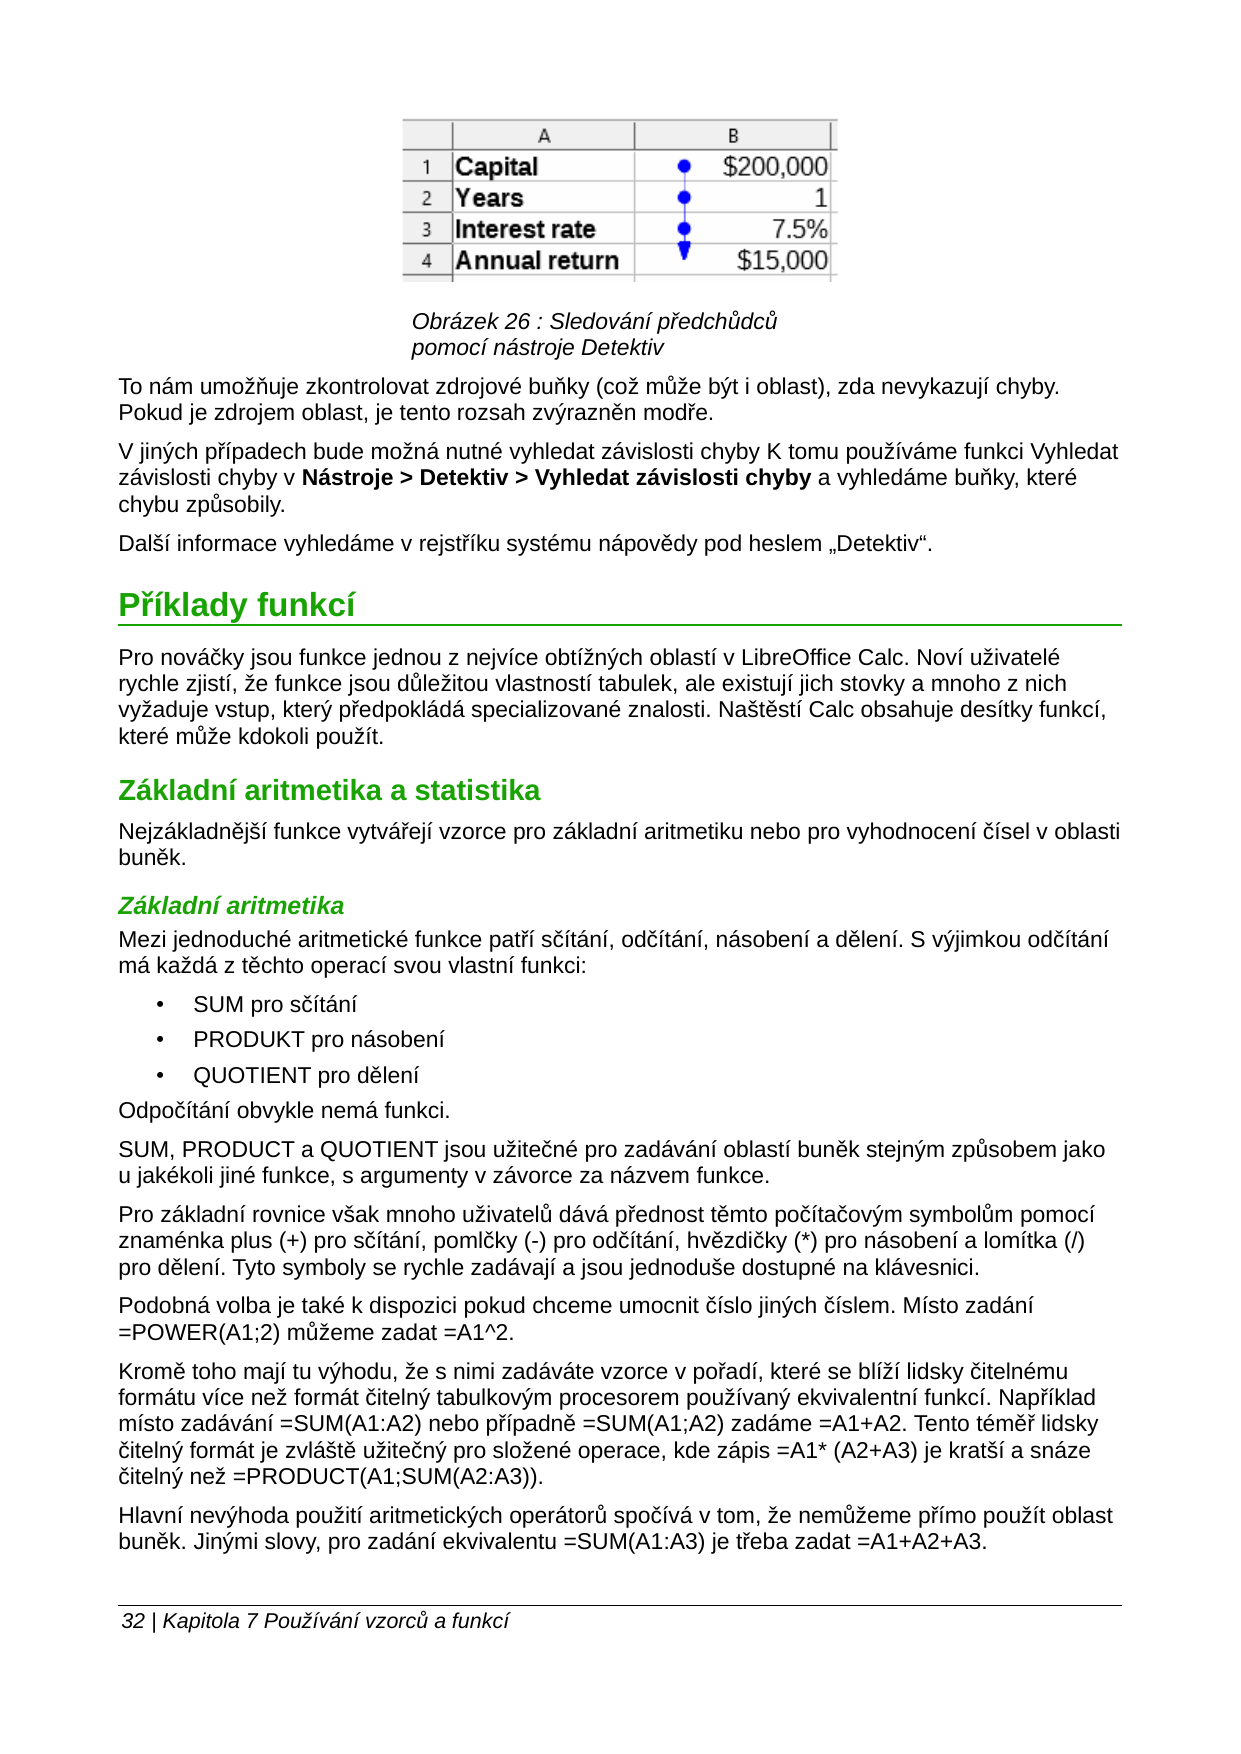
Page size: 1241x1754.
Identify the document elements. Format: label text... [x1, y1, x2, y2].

subtitle Příklady funkcí [118, 585, 1122, 624]
text Další informace vyhledáme v rejstříku systému nápovědy pod heslem „Detektiv“. [118, 529, 1122, 556]
text Podobná volba je také k dispozici pokud chceme umocnit číslo jiných číslem. Místo zadání =POWER(A1;2) můžeme zadat =A1^2. [118, 1292, 1122, 1345]
list PRODUKT pro násobení [156, 1026, 1122, 1053]
text SUM, PRODUCT a QUOTIENT jsou užitečné pro zadávání oblastí buněk stejným způsobem jako u jakékoli jiné funkce, s argumenty v závorce za názvem funkce. [118, 1136, 1122, 1188]
text Hlavní nevýhoda použití aritmetických operátorů spočívá v tom, že nemůžeme přímo použít oblast buněk. Jinými slovy, pro zadání ekvivalentu =SUM(A1:A3) je třeba zadat =A1+A2+A3. [118, 1502, 1122, 1554]
text Pro nováčky jsou funkce jednou z nejvíce obtížných oblastí v LibreOffice Calc. Noví uživatelé rychle zjistí, že funkce jsou důležitou vlastností tabulek, ale existují jich stovky a mnoho z nich vyžaduje vstup, který předpokládá specializované znalosti. Naštěstí Calc obsahuje desítky funkcí, které může kdokoli použít. [118, 643, 1122, 749]
subtitle Základní aritmetika [118, 891, 1122, 920]
text To nám umožňuje zkontrolovat zdrojové buňky (což může být i oblast), zda nevykazují chyby. Pokud je zdrojem oblast, je tento rozsah zvýrazněn modře. [118, 373, 1122, 425]
text Nejzákladnější funkce vytvářejí vzorce pro základní aritmetiku nebo pro vyhodnocení čísel v oblasti buněk. [118, 818, 1122, 871]
subtitle Základní aritmetika a statistika [118, 773, 1122, 806]
list QUOTIENT pro dělení [156, 1062, 1122, 1088]
text Mezi jednoduché aritmetické funkce patří sčítání, odčítání, násobení a dělení. S výjimkou odčítání má každá z těchto operací svou vlastní funkci: [118, 926, 1122, 979]
picture [402, 118, 838, 282]
text V jiných případech bude možná nutné vyhledat závislosti chyby K tomu používáme funkci Vyhledat závislosti chyby v Nástroje > Detektiv > Vyhledat závislosti chyby a vyhledáme buňky, které chybu způsobily. [118, 438, 1122, 517]
text Kromě toho mají tu výhodu, že s nimi zadáváte vzorce v pořadí, které se blíží lidsky čitelnému formátu více než formát čitelný tabulkovým procesorem používaný ekvivalentní funkcí. Například místo zadávání =SUM(A1:A2) nebo případně =SUM(A1;A2) zadáme =A1+A2. Tento téměř lidsky čitelný formát je zvláště užitečný pro složené operace, kde zápis =A1* (A2+A3) je kratší a snáze čitelný než =PRODUCT(A1;SUM(A2:A3)). [118, 1358, 1122, 1489]
text Obrázek 26 : Sledování předchůdců pomocí nástroje Detektiv [412, 282, 829, 361]
text Pro základní rovnice však mnoho uživatelů dává přednost těmto počítačovým symbolům pomocí znaménka plus (+) pro sčítání, pomlčky (-) pro odčítání, hvězdičky (*) pro násobení a lomítka (/) pro dělení. Tyto symboly se rychle zadávají a jsou jednoduše dostupné na klávesnici. [118, 1201, 1122, 1280]
list SUM pro sčítání [156, 991, 1122, 1017]
text Odpočítání obvykle nemá funkci. [118, 1097, 1122, 1123]
